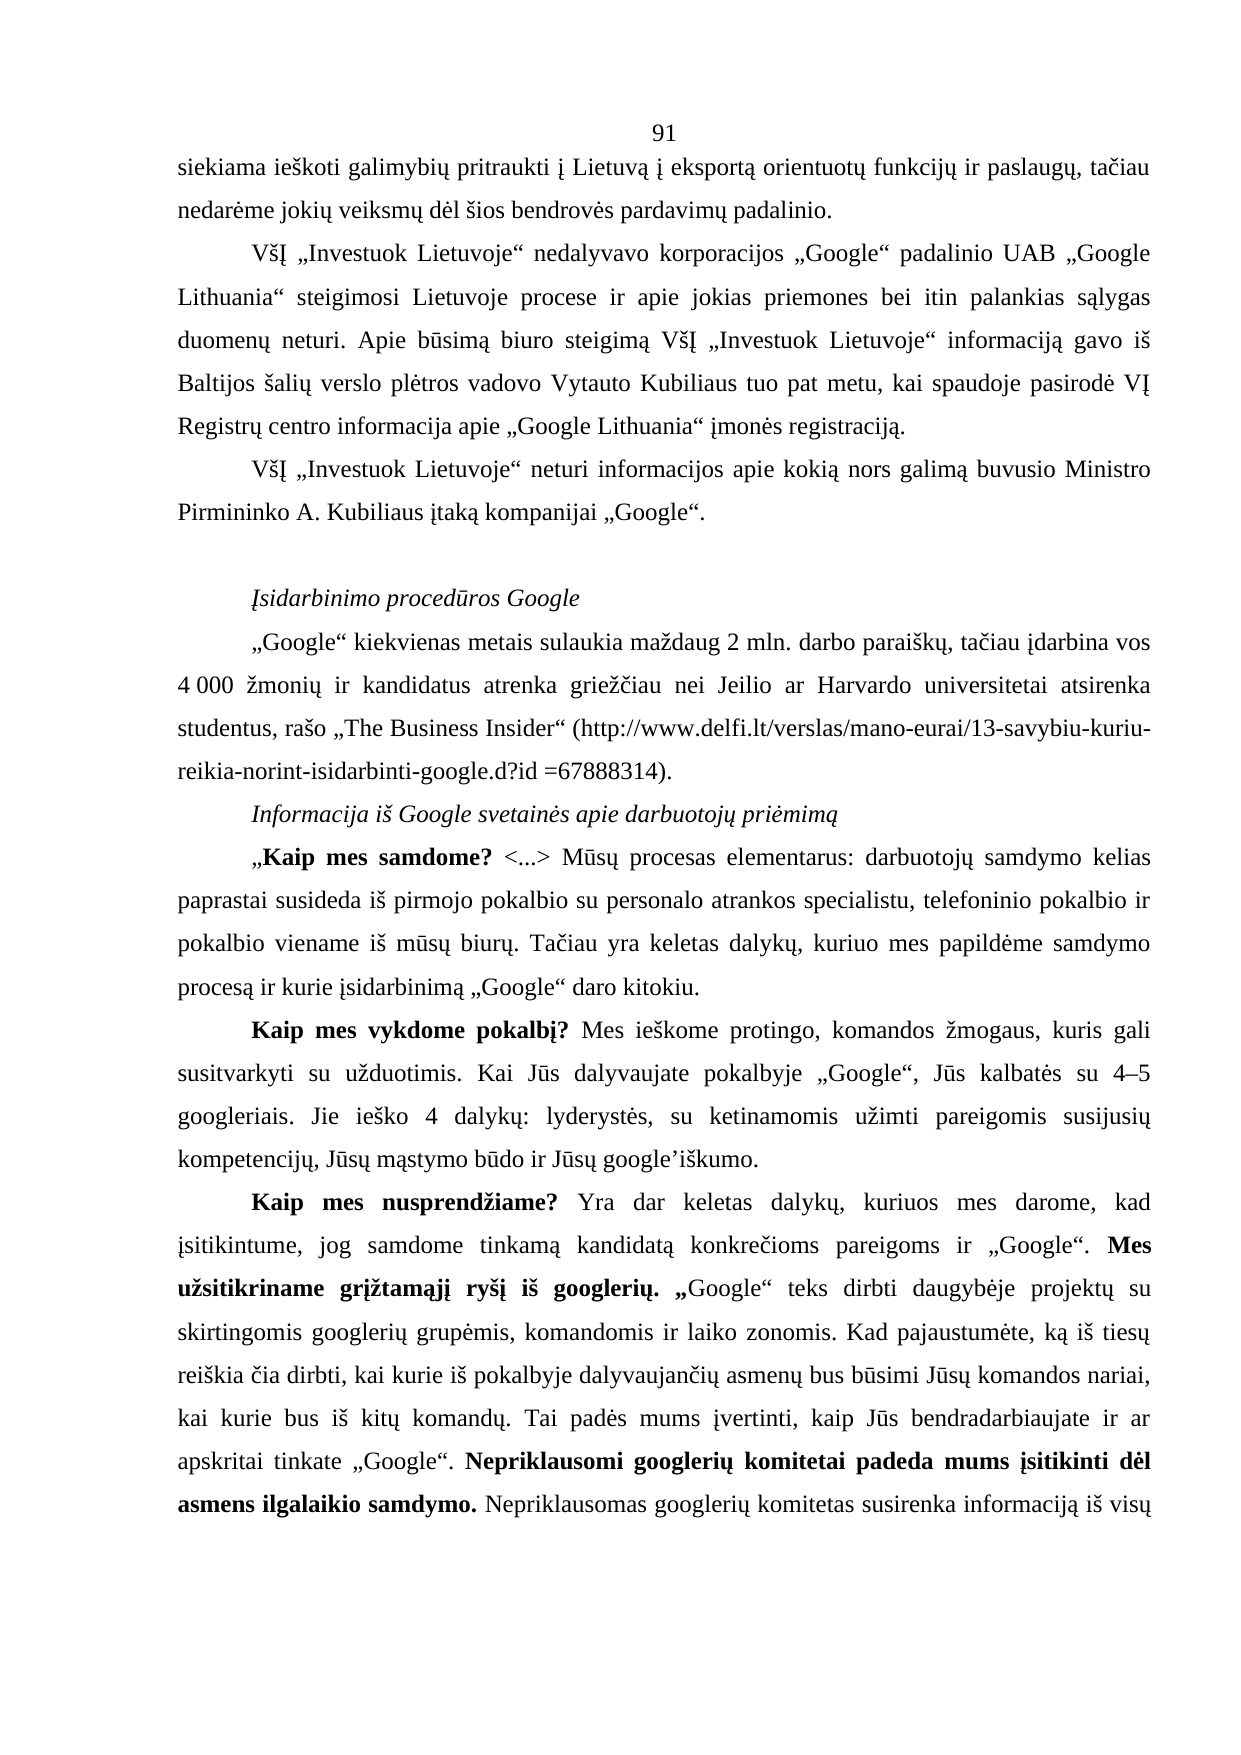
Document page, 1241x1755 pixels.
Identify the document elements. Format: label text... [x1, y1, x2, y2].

text VšĮ „Investuok Lietuvoje“ nedalyvavo korporacijos „Google“ padalinio UAB „Google Lithuania“ steigimosi Lietuvoje procese ir apie jokias priemones bei itin palankias sąlygas duomenų neturi. Apie būsimą biuro steigimą VšĮ „Investuok Lietuvoje“ informaciją gavo iš Baltijos šalių verslo plėtros vadovo Vytauto Kubiliaus tuo pat metu, kai spaudoje pasirodė VĮ Registrų centro informacija apie „Google Lithuania“ įmonės registraciją. [177, 238, 1152, 440]
text „Google“ kiekvienas metais sulaukia maždaug 2 mln. darbo paraiškų, tačiau įdarbina vos 4 000 žmonių ir kandidatus atrenka griežčiau nei Jeilio ar Harvardo universitetai atsirenka studentus, rašo „The Business Insider“ (http://www.delfi.lt/verslas/mano-eurai/13-savybiu-kuriu-reikia-norint-isidarbinti-google.d?id =67888314). [177, 627, 1152, 785]
text Kaip mes nusprendžiame? Yra dar keletas dalykų, kuriuos mes darome, kad įsitikintume, jog samdome tinkamą kandidatą konkrečioms pareigoms ir „Google“. Mes užsitikriname grįžtamąjį ryšį iš googlerių. „Google“ teks dirbti daugybėje projektų su skirtingomis googlerių grupėmis, komandomis ir laiko zonomis. Kad pajaustumėte, ką iš tiesų reiškia čia dirbti, kai kurie iš pokalbyje dalyvaujančių asmenų bus būsimi Jūsų komandos nariai, kai kurie bus iš kitų komandų. Tai padės mums įvertinti, kaip Jūs bendradarbiaujate ir ar apskritai tinkate „Google“. Nepriklausomi googlerių komitetai padeda mums įsitikinti dėl asmens ilgalaikio samdymo. Nepriklausomas googlerių komitetas susirenka informaciją iš visų [177, 1187, 1152, 1518]
text Informacija iš Google svetainės apie darbuotojų priėmimą [177, 799, 1152, 828]
text VšĮ „Investuok Lietuvoje“ neturi informacijos apie kokią nors galimą buvusio Ministro Pirmininko A. Kubiliaus įtaką kompanijai „Google“. [177, 454, 1152, 526]
text siekiama ieškoti galimybių pritraukti į Lietuvą į eksportą orientuotų funkcijų ir paslaugų, tačiau nedarėme jokių veiksmų dėl šios bendrovės pardavimų padalinio. [177, 152, 1152, 224]
text Įsidarbinimo procedūros Google [177, 583, 1152, 612]
text „Kaip mes samdome? <...> Mūsų procesas elementarus: darbuotojų samdymo kelias paprastai susideda iš pirmojo pokalbio su personalo atrankos specialistu, telefoninio pokalbio ir pokalbio viename iš mūsų biurų. Tačiau yra keletas dalykų, kuriuo mes papildėme samdymo procesą ir kurie įsidarbinimą „Google“ daro kitokiu. [177, 842, 1152, 1000]
text Kaip mes vykdome pokalbį? Mes ieškome protingo, komandos žmogaus, kuris gali susitvarkyti su užduotimis. Kai Jūs dalyvaujate pokalbyje „Google“, Jūs kalbatės su 4–5 googleriais. Jie ieško 4 dalykų: lyderystės, su ketinamomis užimti pareigomis susijusių kompetencijų, Jūsų mąstymo būdo ir Jūsų google’iškumo. [177, 1015, 1152, 1173]
